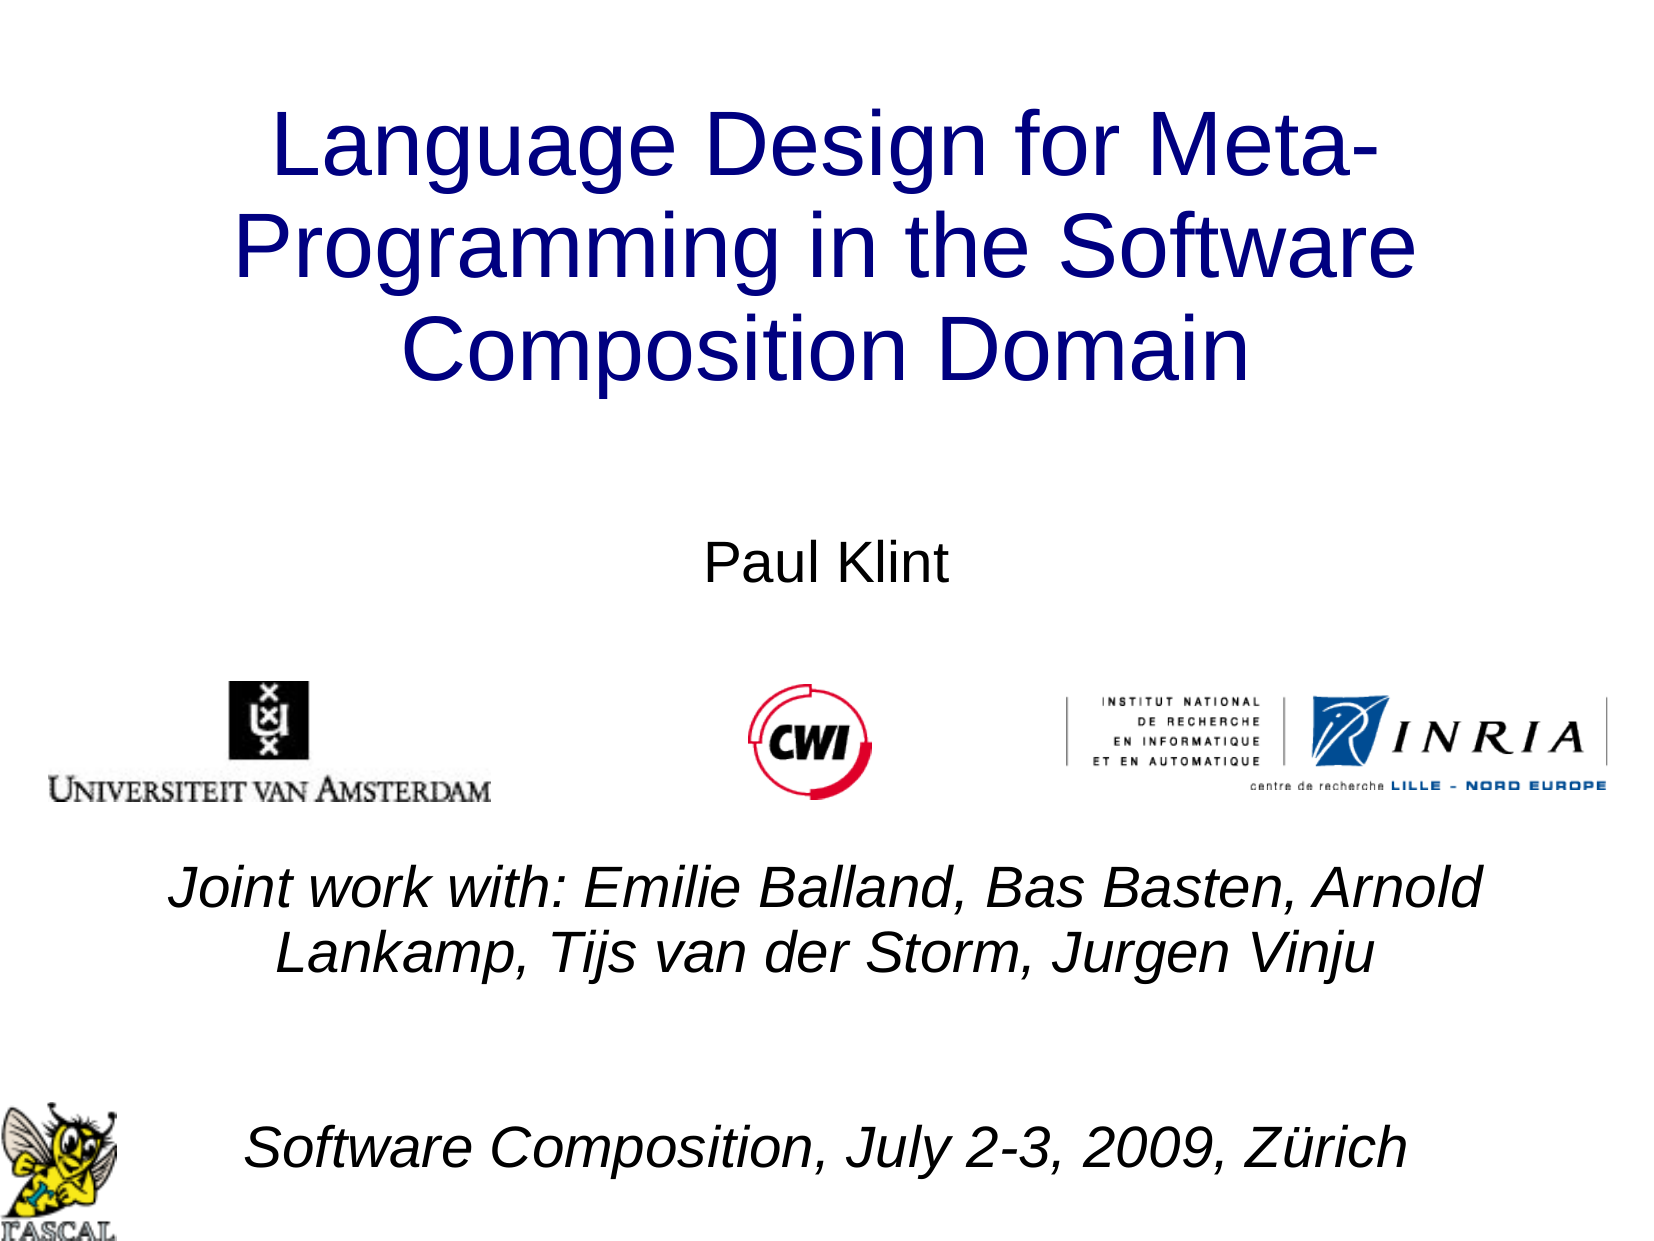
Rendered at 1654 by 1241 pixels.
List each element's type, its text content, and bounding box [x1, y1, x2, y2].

picture [748, 684, 872, 800]
picture [1066, 694, 1609, 790]
picture [48, 681, 491, 802]
title Language Design for Meta-Programming in the Software Composition Domain Paul Klint Joint work with: Emilie Balland, Bas Basten, Arnold Lankamp, Tijs van der Storm, Jurgen Vinju Software Composition, July 2-3, 2009, Zürich [82, 53, 1571, 1219]
picture [0, 1102, 117, 1241]
